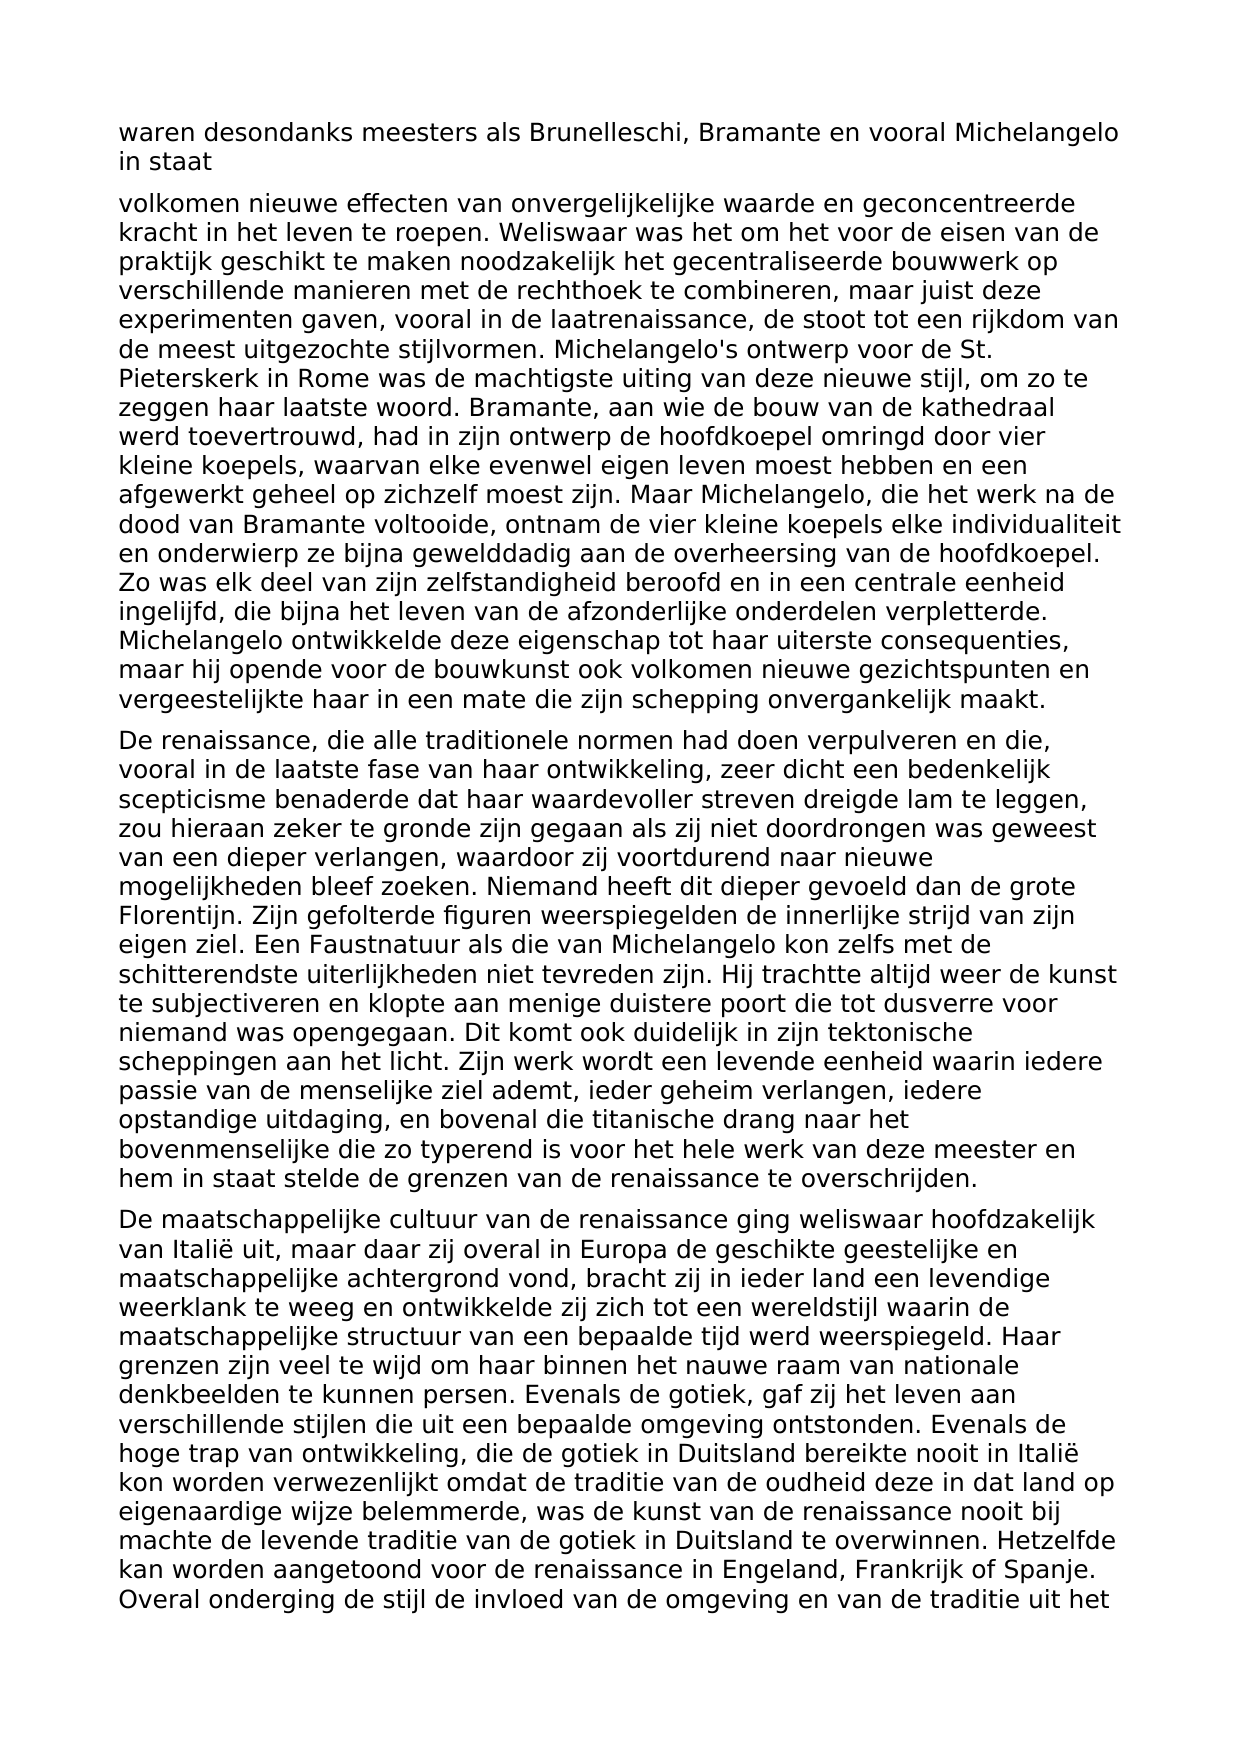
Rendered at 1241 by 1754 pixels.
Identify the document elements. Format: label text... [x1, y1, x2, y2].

text volkomen nieuwe effecten van onvergelijkelijke waarde en geconcentreerde kracht in het leven te roepen. Weliswaar was het om het voor de eisen van de praktijk geschikt te maken noodzakelijk het gecentraliseerde bouwwerk op verschillende manieren met de rechthoek te combineren, maar juist deze experimenten gaven, vooral in de laatrenaissance, de stoot tot een rijkdom van de meest uitgezochte stijlvormen. Michelangelo's ontwerp voor de St. Pieterskerk in Rome was de machtigste uiting van deze nieuwe stijl, om zo te zeggen haar laatste woord. Bramante, aan wie de bouw van de kathedraal werd toevertrouwd, had in zijn ontwerp de hoofdkoepel omringd door vier kleine koepels, waarvan elke evenwel eigen leven moest hebben en een afgewerkt geheel op zichzelf moest zijn. Maar Michelangelo, die het werk na de dood van Bramante voltooide, ontnam de vier kleine koepels elke individualiteit en onderwierp ze bijna gewelddadig aan de overheersing van de hoofdkoepel. Zo was elk deel van zijn zelfstandigheid beroofd en in een centrale eenheid ingelijfd, die bijna het leven van de afzonderlijke onderdelen verpletterde. Michelangelo ontwikkelde deze eigenschap tot haar uiterste consequenties, maar hij opende voor de bouwkunst ook volkomen nieuwe gezichtspunten en vergeestelijkte haar in een mate die zijn schepping onvergankelijk maakt. [118, 189, 1122, 714]
text waren desondanks meesters als Brunelleschi, Bramante en vooral Michelangelo in staat [118, 118, 1122, 176]
text De maatschappelijke cultuur van de renaissance ging weliswaar hoofdzakelijk van Italië uit, maar daar zij overal in Europa de geschikte geestelijke en maatschappelijke achtergrond vond, bracht zij in ieder land een levendige weerklank te weeg en ontwikkelde zij zich tot een wereldstijl waarin de maatschappelijke structuur van een bepaalde tijd werd weerspiegeld. Haar grenzen zijn veel te wijd om haar binnen het nauwe raam van nationale denkbeelden te kunnen persen. Evenals de gotiek, gaf zij het leven aan verschillende stijlen die uit een bepaalde omgeving ontstonden. Evenals de hoge trap van ontwikkeling, die de gotiek in Duitsland bereikte nooit in Italië kon worden verwezenlijkt omdat de traditie van de oudheid deze in dat land op eigenaardige wijze belemmerde, was de kunst van de renaissance nooit bij machte de levende traditie van de gotiek in Duitsland te overwinnen. Hetzelfde kan worden aangetoond voor de renaissance in Engeland, Frankrijk of Spanje. Overal onderging de stijl de invloed van de omgeving en van de traditie uit het [118, 1206, 1122, 1614]
text De renaissance, die alle traditionele normen had doen verpulveren en die, vooral in de laatste fase van haar ontwikkeling, zeer dicht een bedenkelijk scepticisme benaderde dat haar waardevoller streven dreigde lam te leggen, zou hieraan zeker te gronde zijn gegaan als zij niet doordrongen was geweest van een dieper verlangen, waardoor zij voortdurend naar nieuwe mogelijkheden bleef zoeken. Niemand heeft dit dieper gevoeld dan de grote Florentijn. Zijn gefolterde figuren weerspiegelden de innerlijke strijd van zijn eigen ziel. Een Faustnatuur als die van Michelangelo kon zelfs met de schitterendste uiterlijkheden niet tevreden zijn. Hij trachtte altijd weer de kunst te subjectiveren en klopte aan menige duistere poort die tot dusverre voor niemand was opengegaan. Dit komt ook duidelijk in zijn tektonische scheppingen aan het licht. Zijn werk wordt een levende eenheid waarin iedere passie van de menselijke ziel ademt, ieder geheim verlangen, iedere opstandige uitdaging, en bovenal die titanische drang naar het bovenmenselijke die zo typerend is voor het hele werk van deze meester en hem in staat stelde de grenzen van de renaissance te overschrijden. [118, 726, 1122, 1193]
